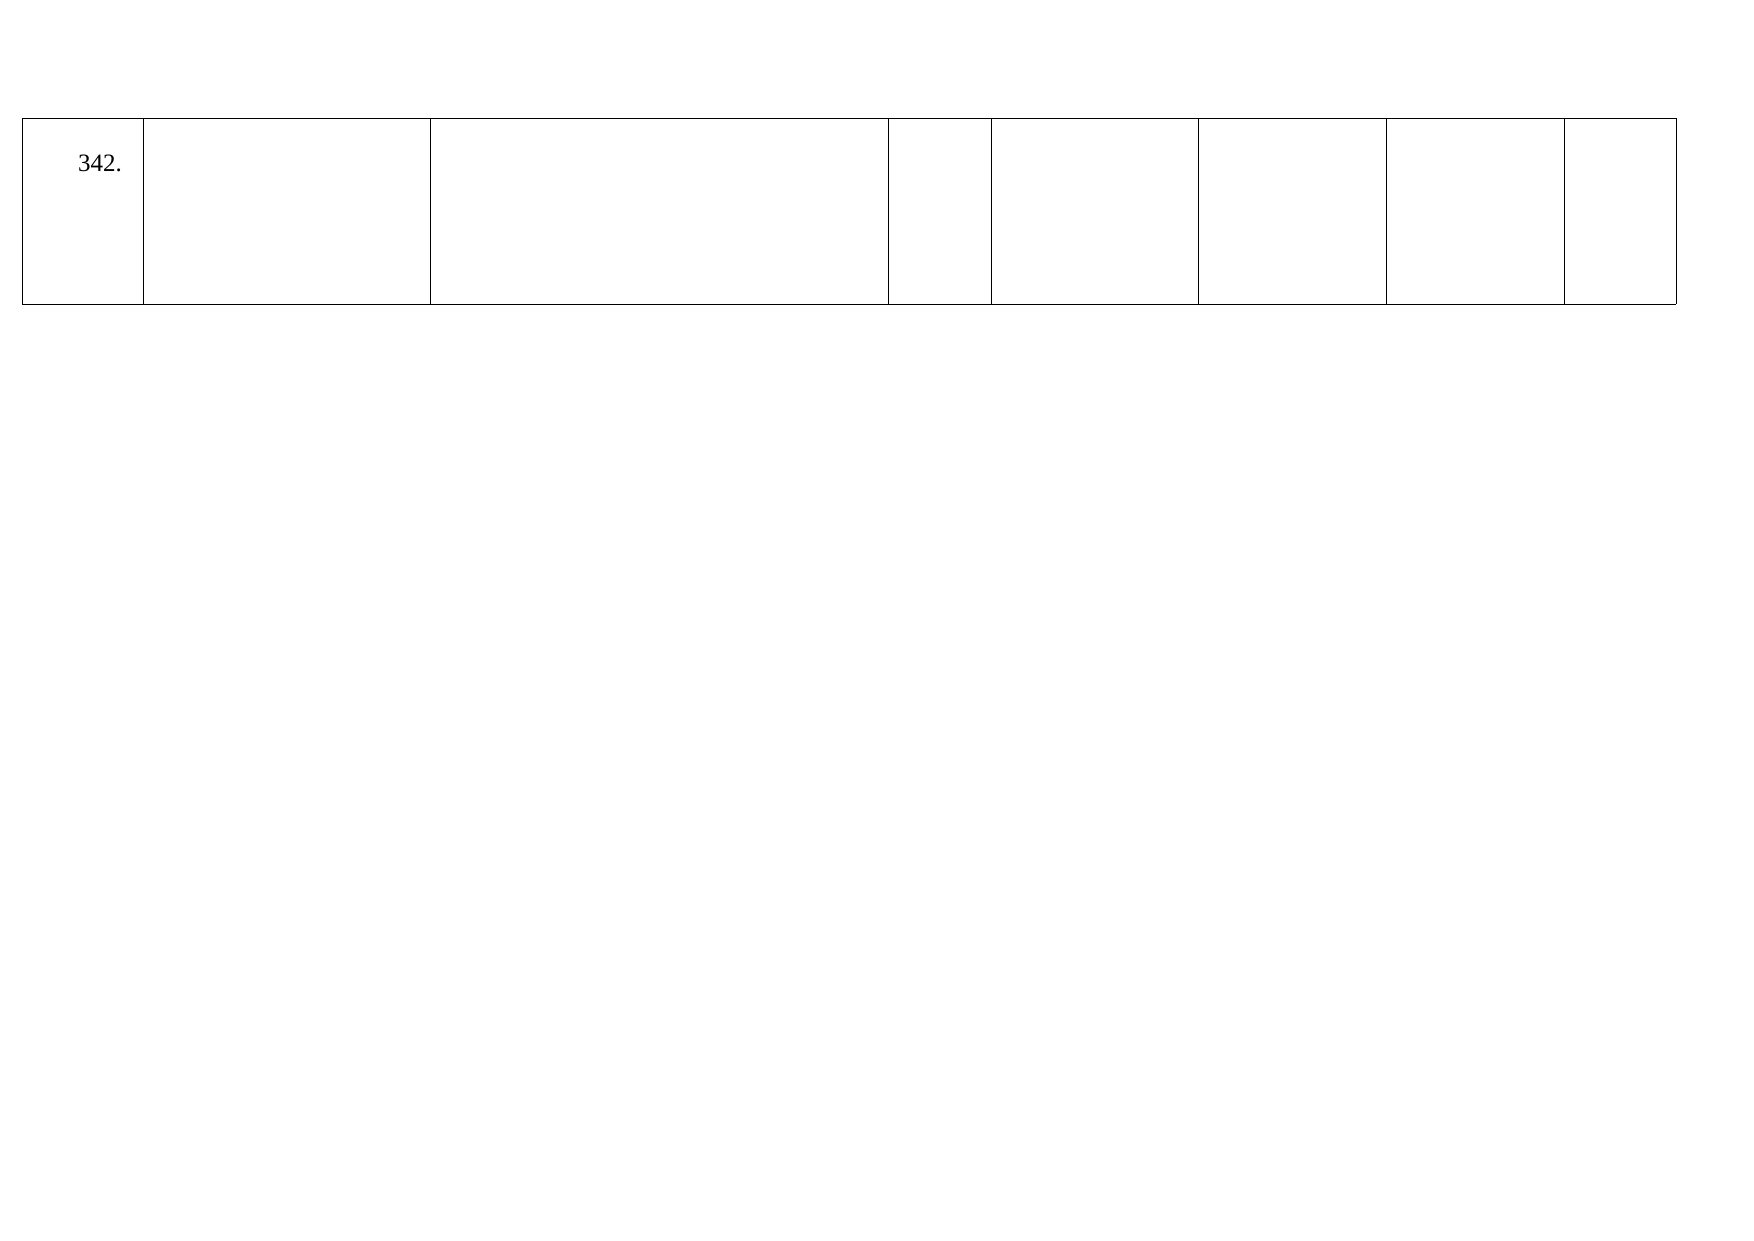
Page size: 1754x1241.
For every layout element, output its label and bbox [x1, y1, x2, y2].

table_cell [992, 119, 1198, 303]
table_cell [23, 119, 143, 303]
table_cell [1565, 119, 1676, 303]
table_cell [1387, 119, 1564, 303]
table_cell [431, 119, 888, 303]
table_cell [144, 119, 430, 303]
table_cell [889, 119, 991, 303]
table_cell [1199, 119, 1386, 303]
